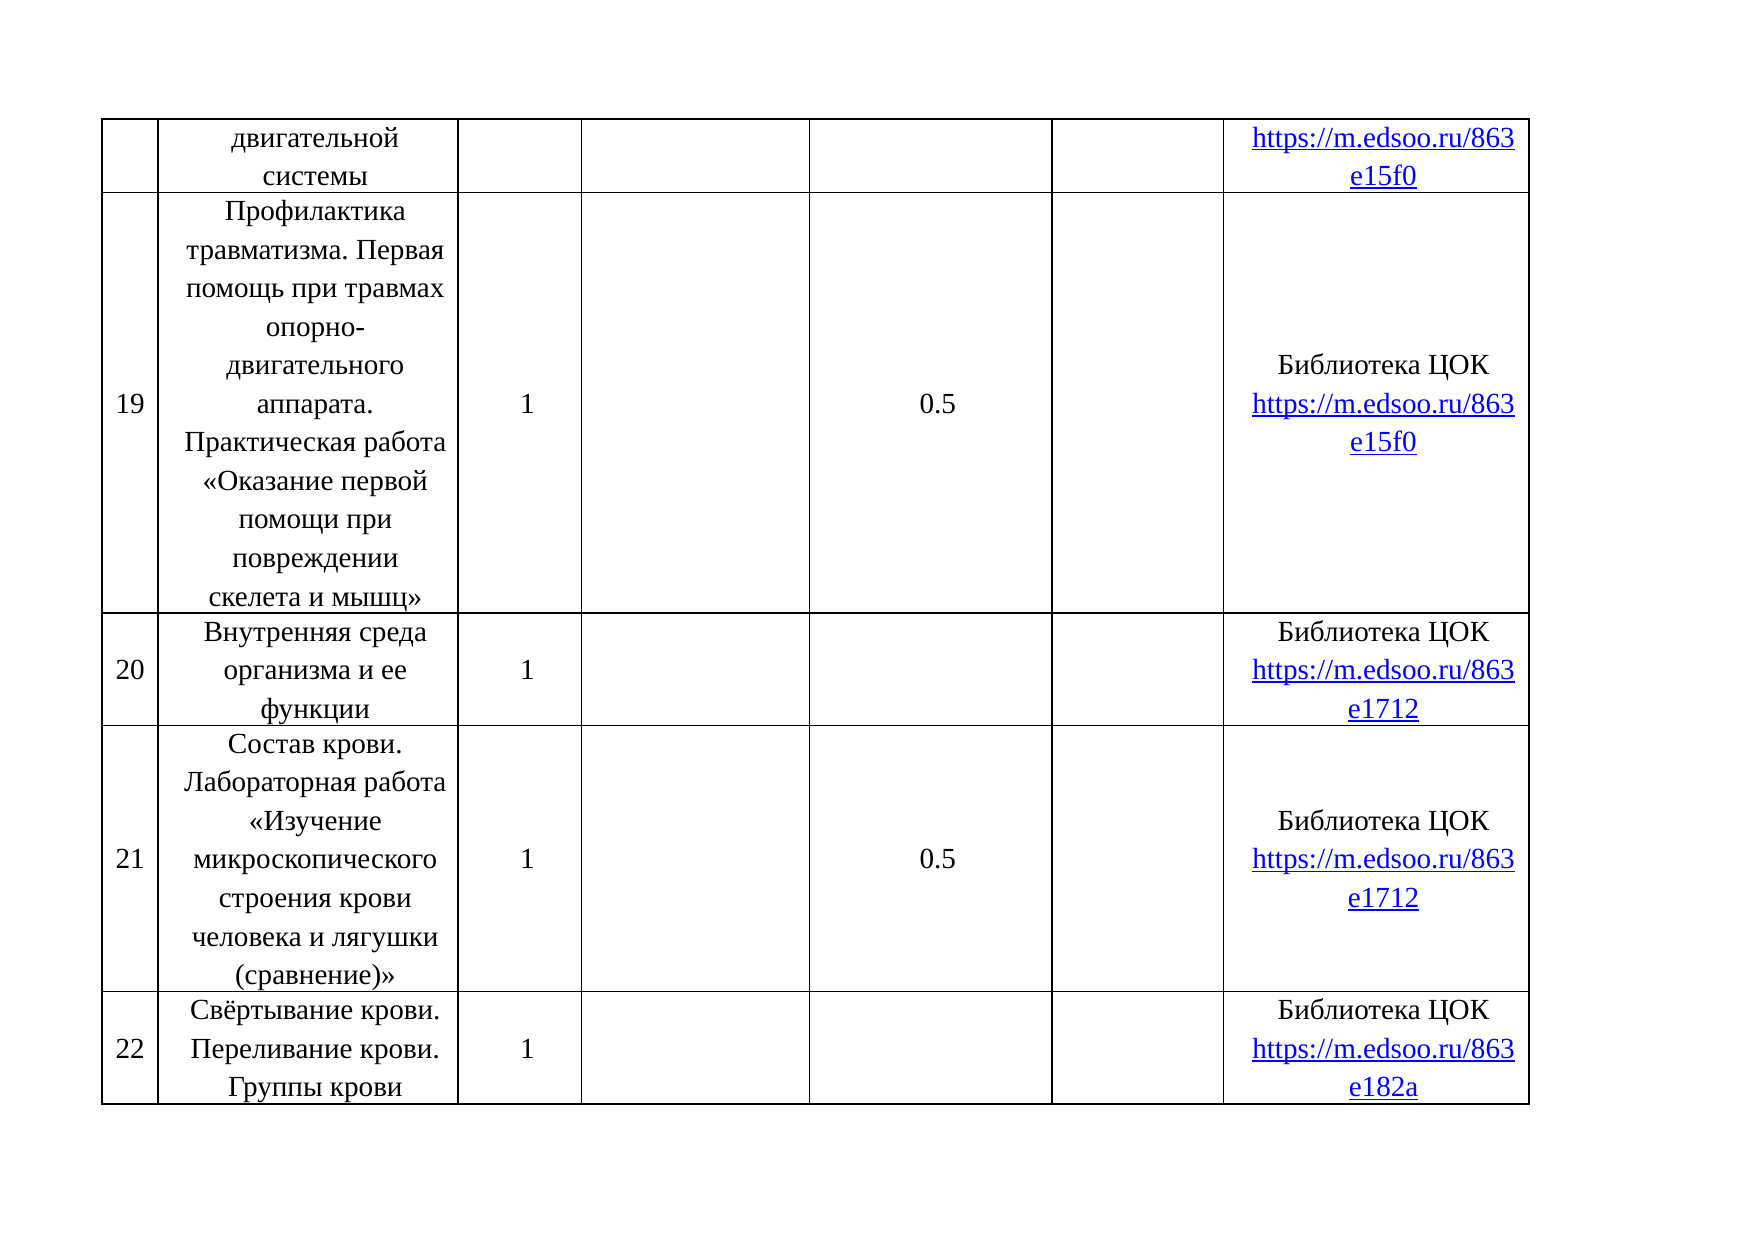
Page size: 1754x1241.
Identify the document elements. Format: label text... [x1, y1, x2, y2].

table_cell 0.5 [810, 726, 1051, 991]
table_cell 21 [103, 726, 157, 991]
table_cell 1 [459, 614, 581, 724]
table_cell [582, 726, 809, 991]
table_cell 1 [459, 726, 581, 991]
table_cell [1053, 193, 1223, 612]
table_cell Библиотека ЦОК https://m.edsoo.ru/863e1712 [1224, 614, 1528, 724]
table_cell Библиотека ЦОК https://m.edsoo.ru/863e15f0 [1224, 193, 1528, 612]
table_cell 0.5 [810, 193, 1051, 612]
table_cell https://m.edsoo.ru/863e15f0 [1224, 120, 1528, 192]
table_cell Библиотека ЦОК https://m.edsoo.ru/863e182a [1224, 992, 1528, 1103]
table_cell 1 [459, 193, 581, 612]
table_cell [103, 120, 157, 192]
table_cell [1053, 726, 1223, 991]
table_cell [810, 992, 1051, 1103]
table_cell Свёртывание крови. Переливание крови. Группы крови [159, 992, 457, 1103]
table_cell [459, 120, 581, 192]
table_cell Внутренняя среда организма и ее функции [159, 614, 457, 724]
table_cell 19 [103, 193, 157, 612]
table_cell [810, 614, 1051, 724]
table_cell [810, 120, 1051, 192]
table_cell Библиотека ЦОК https://m.edsoo.ru/863e1712 [1224, 726, 1528, 991]
table_cell [582, 120, 809, 192]
table_cell 20 [103, 614, 157, 724]
table_cell [582, 992, 809, 1103]
table_cell 22 [103, 992, 157, 1103]
table_cell [1053, 120, 1223, 192]
table_cell 1 [459, 992, 581, 1103]
table_cell Состав крови. Лабораторная работа «Изучение микроскопического строения крови человека и лягушки (сравнение)» [159, 726, 457, 991]
table_cell Профилактика травматизма. Первая помощь при травмах опорно-двигательного аппарата. Практическая работа «Оказание первой помощи при повреждении скелета и мышц» [159, 193, 457, 612]
table_cell [582, 193, 809, 612]
table_cell [1053, 614, 1223, 724]
table_cell [1053, 992, 1223, 1103]
table_cell [582, 614, 809, 724]
table_cell двигательной системы [159, 120, 457, 192]
